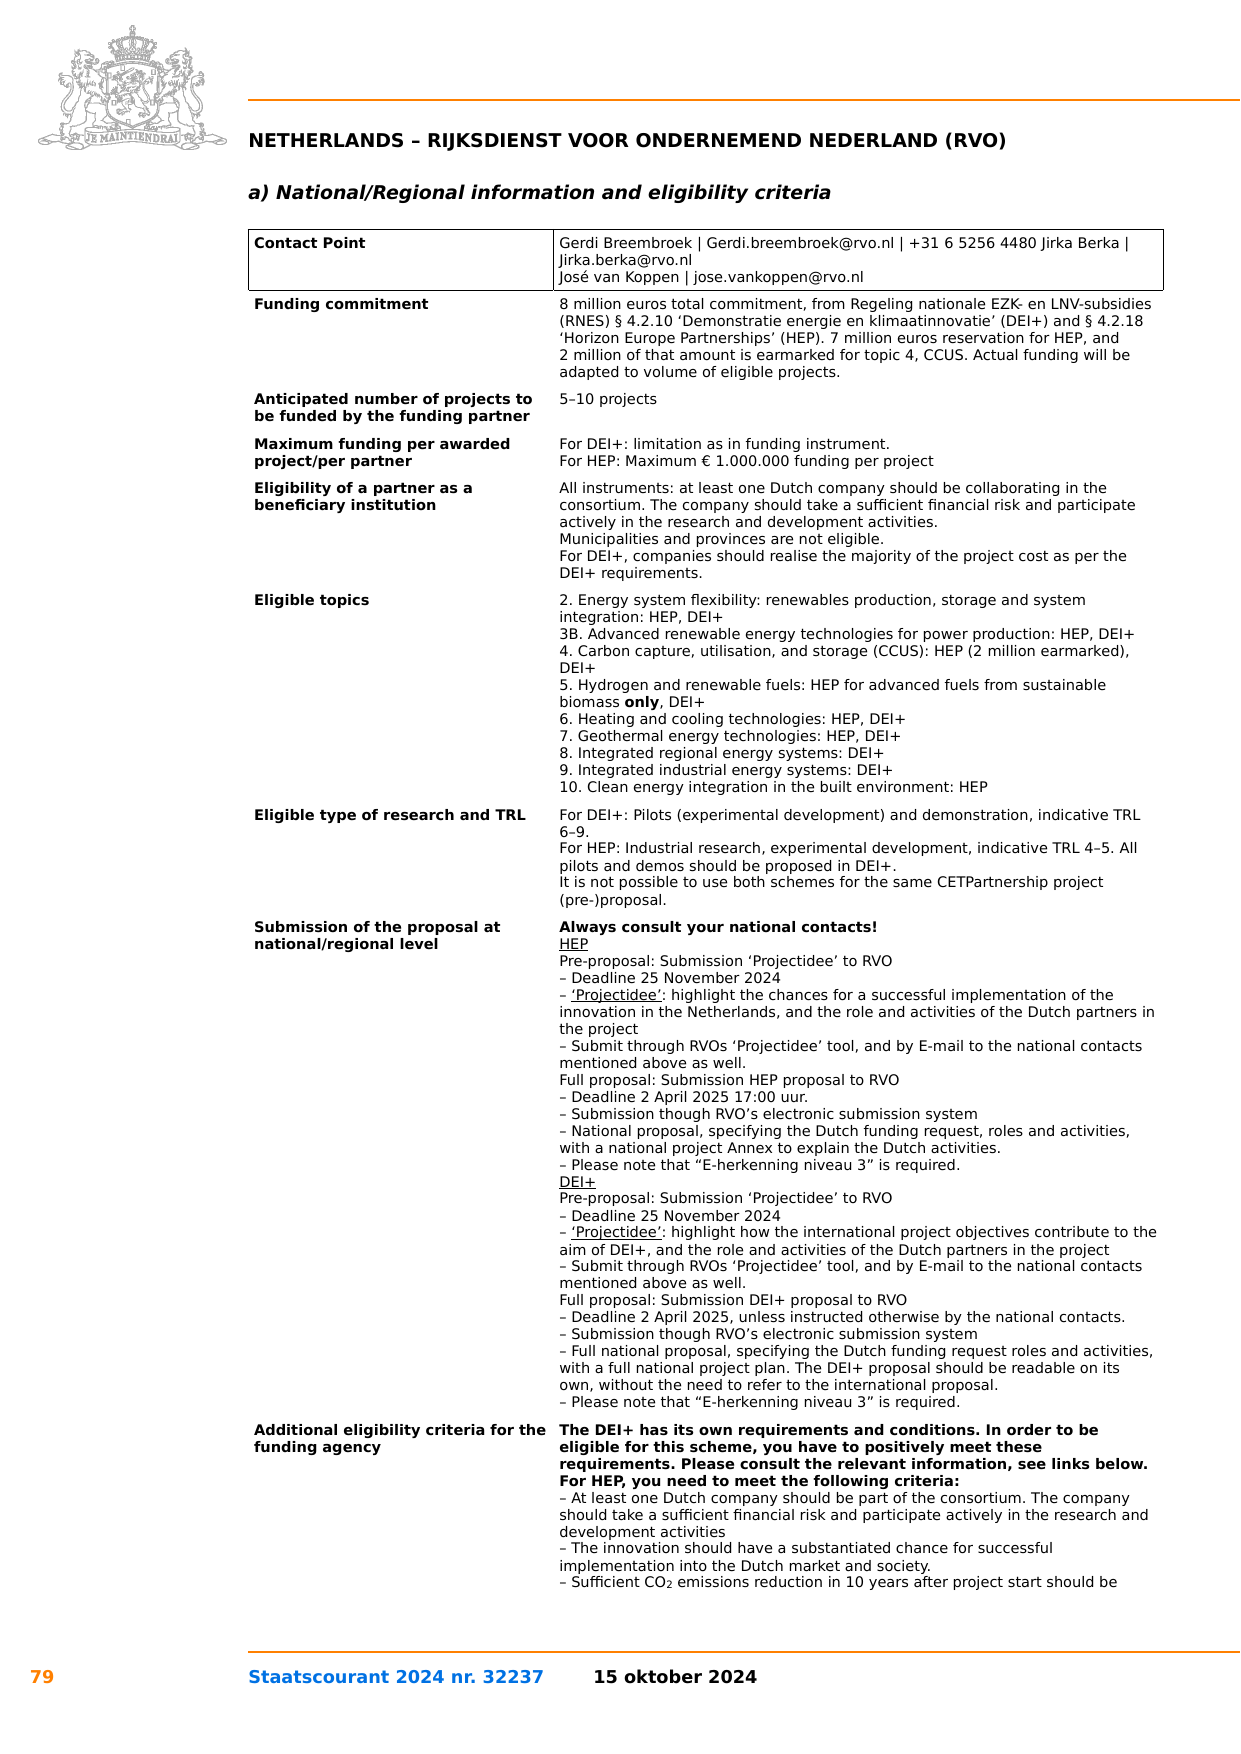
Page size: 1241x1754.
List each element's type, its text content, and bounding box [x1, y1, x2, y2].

table_cell Additional eligibility criteria for the funding agency [249, 1417, 553, 1596]
table_cell Eligible topics [249, 588, 553, 801]
table_cell Funding commitment [249, 291, 553, 386]
table_cell Always consult your national contacts! HEP Pre-proposal: Submission ‘Projectidee’ to RVO – Deadline 25 November 2024 – ‘Projectidee’: highlight the chances for a successful implementation of the innovation in the Netherlands, and the role and activities of the Dutch partners in the project – Submit through RVOs ‘Projectidee’ tool, and by E-mail to the national contacts mentioned above as well. Full proposal: Submission HEP proposal to RVO – Deadline 2 April 2025 17:00 uur. – Submission though RVO’s electronic submission system – National proposal, specifying the Dutch funding request, roles and activities, with a national project Annex to explain the Dutch activities. – Please note that “E-herkenning niveau 3” is required. DEI+ Pre-proposal: Submission ‘Projectidee’ to RVO – Deadline 25 November 2024 – ‘Projectidee’: highlight how the international project objectives contribute to the aim of DEI+, and the role and activities of the Dutch partners in the project – Submit through RVOs ‘Projectidee’ tool, and by E-mail to the national contacts mentioned above as well. Full proposal: Submission DEI+ proposal to RVO – Deadline 2 April 2025, unless instructed otherwise by the national contacts. – Submission though RVO’s electronic submission system – Full national proposal, specifying the Dutch funding request roles and activities, with a full national project plan. The DEI+ proposal should be readable on its own, without the need to refer to the international proposal. – Please note that “E-herkenning niveau 3” is required. [554, 914, 1163, 1416]
subtitle NETHERLANDS – RIJKSDIENST VOOR ONDERNEMEND NEDERLAND (RVO) [248, 130, 1163, 152]
table_cell Eligible type of research and TRL [249, 802, 553, 913]
table_cell Anticipated number of projects to be funded by the funding partner [249, 387, 553, 430]
table_cell 8 million euros total commitment, from Regeling nationale EZK- en LNV-subsidies (RNES) § 4.2.10 ‘Demonstratie energie en klimaatinnovatie’ (DEI+) and § 4.2.18 ‘Horizon Europe Partnerships’ (HEP). 7 million euros reservation for HEP, and 2 million of that amount is earmarked for topic 4, CCUS. Actual funding will be adapted to volume of eligible projects. [554, 291, 1163, 386]
table_cell 5–10 projects [554, 387, 1163, 430]
table_header Gerdi Breembroek | Gerdi.breembroek@rvo.nl | +31 6 5256 4480 Jirka Berka | Jirka.berka@rvo.nl José van Koppen | jose.vankoppen@rvo.nl [554, 230, 1163, 290]
subtitle a) National/Regional information and eligibility criteria [248, 182, 1163, 204]
table_cell All instruments: at least one Dutch company should be collaborating in the consortium. The company should take a sufficient financial risk and participate actively in the research and development activities. Municipalities and provinces are not eligible. For DEI+, companies should realise the majority of the project cost as per the DEI+ requirements. [554, 475, 1163, 587]
table_cell 2. Energy system flexibility: renewables production, storage and system integration: HEP, DEI+ 3B. Advanced renewable energy technologies for power production: HEP, DEI+ 4. Carbon capture, utilisation, and storage (CCUS): HEP (2 million earmarked), DEI+ 5. Hydrogen and renewable fuels: HEP for advanced fuels from sustainable biomass only, DEI+ 6. Heating and cooling technologies: HEP, DEI+ 7. Geothermal energy technologies: HEP, DEI+ 8. Integrated regional energy systems: DEI+ 9. Integrated industrial energy systems: DEI+ 10. Clean energy integration in the built environment: HEP [554, 588, 1163, 801]
picture [38, 25, 227, 150]
table_cell Submission of the proposal at national/regional level [249, 914, 553, 1416]
table_cell The DEI+ has its own requirements and conditions. In order to be eligible for this scheme, you have to positively meet these requirements. Please consult the relevant information, see links below. For HEP, you need to meet the following criteria: – At least one Dutch company should be part of the consortium. The company should take a sufficient financial risk and participate actively in the research and development activities – The innovation should have a substantiated chance for successful implementation into the Dutch market and society. – Sufficient CO2 emissions reduction in 10 years after project start should be [554, 1417, 1163, 1596]
table_cell For DEI+: Pilots (experimental development) and demonstration, indicative TRL 6–9. For HEP: Industrial research, experimental development, indicative TRL 4–5. All pilots and demos should be proposed in DEI+. It is not possible to use both schemes for the same CETPartnership project (pre-)proposal. [554, 802, 1163, 913]
table_cell Maximum funding per awarded project/per partner [249, 431, 553, 474]
table_header Contact Point [249, 230, 553, 290]
table_cell Eligibility of a partner as a beneficiary institution [249, 475, 553, 587]
table_cell For DEI+: limitation as in funding instrument. For HEP: Maximum € 1.000.000 funding per project [554, 431, 1163, 474]
